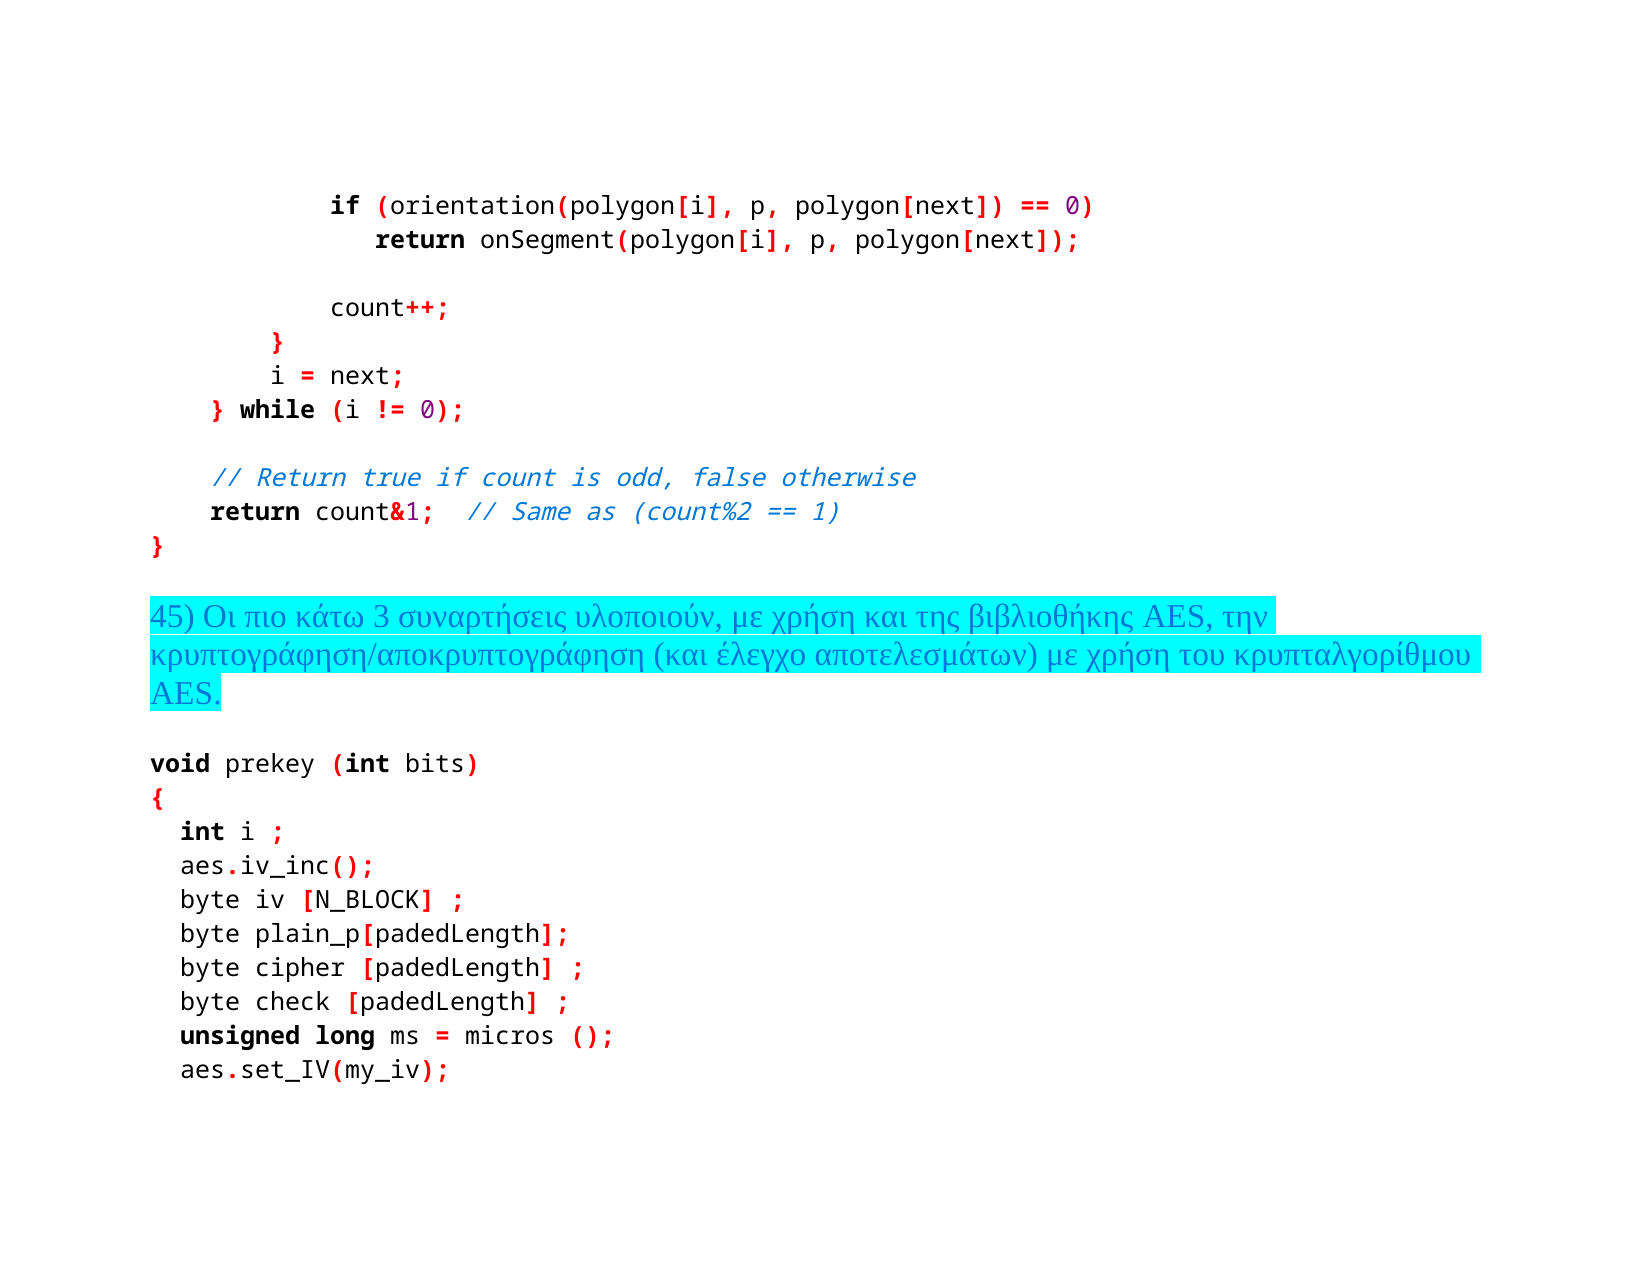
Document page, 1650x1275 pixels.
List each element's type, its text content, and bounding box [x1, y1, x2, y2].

text aes.set_IV(my_iv); [150, 1052, 1500, 1086]
text byte check [padedLength] ; [150, 984, 1500, 1018]
text if (orientation(polygon[i], p, polygon[next]) == 0) [150, 187, 1500, 222]
text { [150, 779, 1500, 813]
text int i ; [150, 813, 1500, 847]
text 45) Οι πιο κάτω 3 συναρτήσεις υλοποιούν, με χρήση και της βιβλιοθήκης AES, την κρυπτογράφηση/αποκρυπτογράφηση (και έλεγχο αποτελεσμάτων) με χρήση του κρυπταλγορίθμου AES. [150, 596, 1500, 711]
text byte cipher [padedLength] ; [150, 950, 1500, 984]
text aes.iv_inc(); [150, 847, 1500, 882]
text return onSegment(polygon[i], p, polygon[next]); [150, 222, 1500, 256]
text } [150, 528, 1500, 562]
text } while (i != 0); [150, 392, 1500, 426]
text count++; [150, 290, 1500, 324]
text // Return true if count is odd, false otherwise [150, 460, 1500, 494]
text byte plain_p[padedLength]; [150, 916, 1500, 950]
text } [150, 324, 1500, 358]
text i = next; [150, 358, 1500, 392]
text return count&1; // Same as (count%2 == 1) [150, 494, 1500, 528]
text unsigned long ms = micros (); [150, 1018, 1500, 1052]
text byte iv [N_BLOCK] ; [150, 882, 1500, 916]
text void prekey (int bits) [150, 745, 1500, 779]
